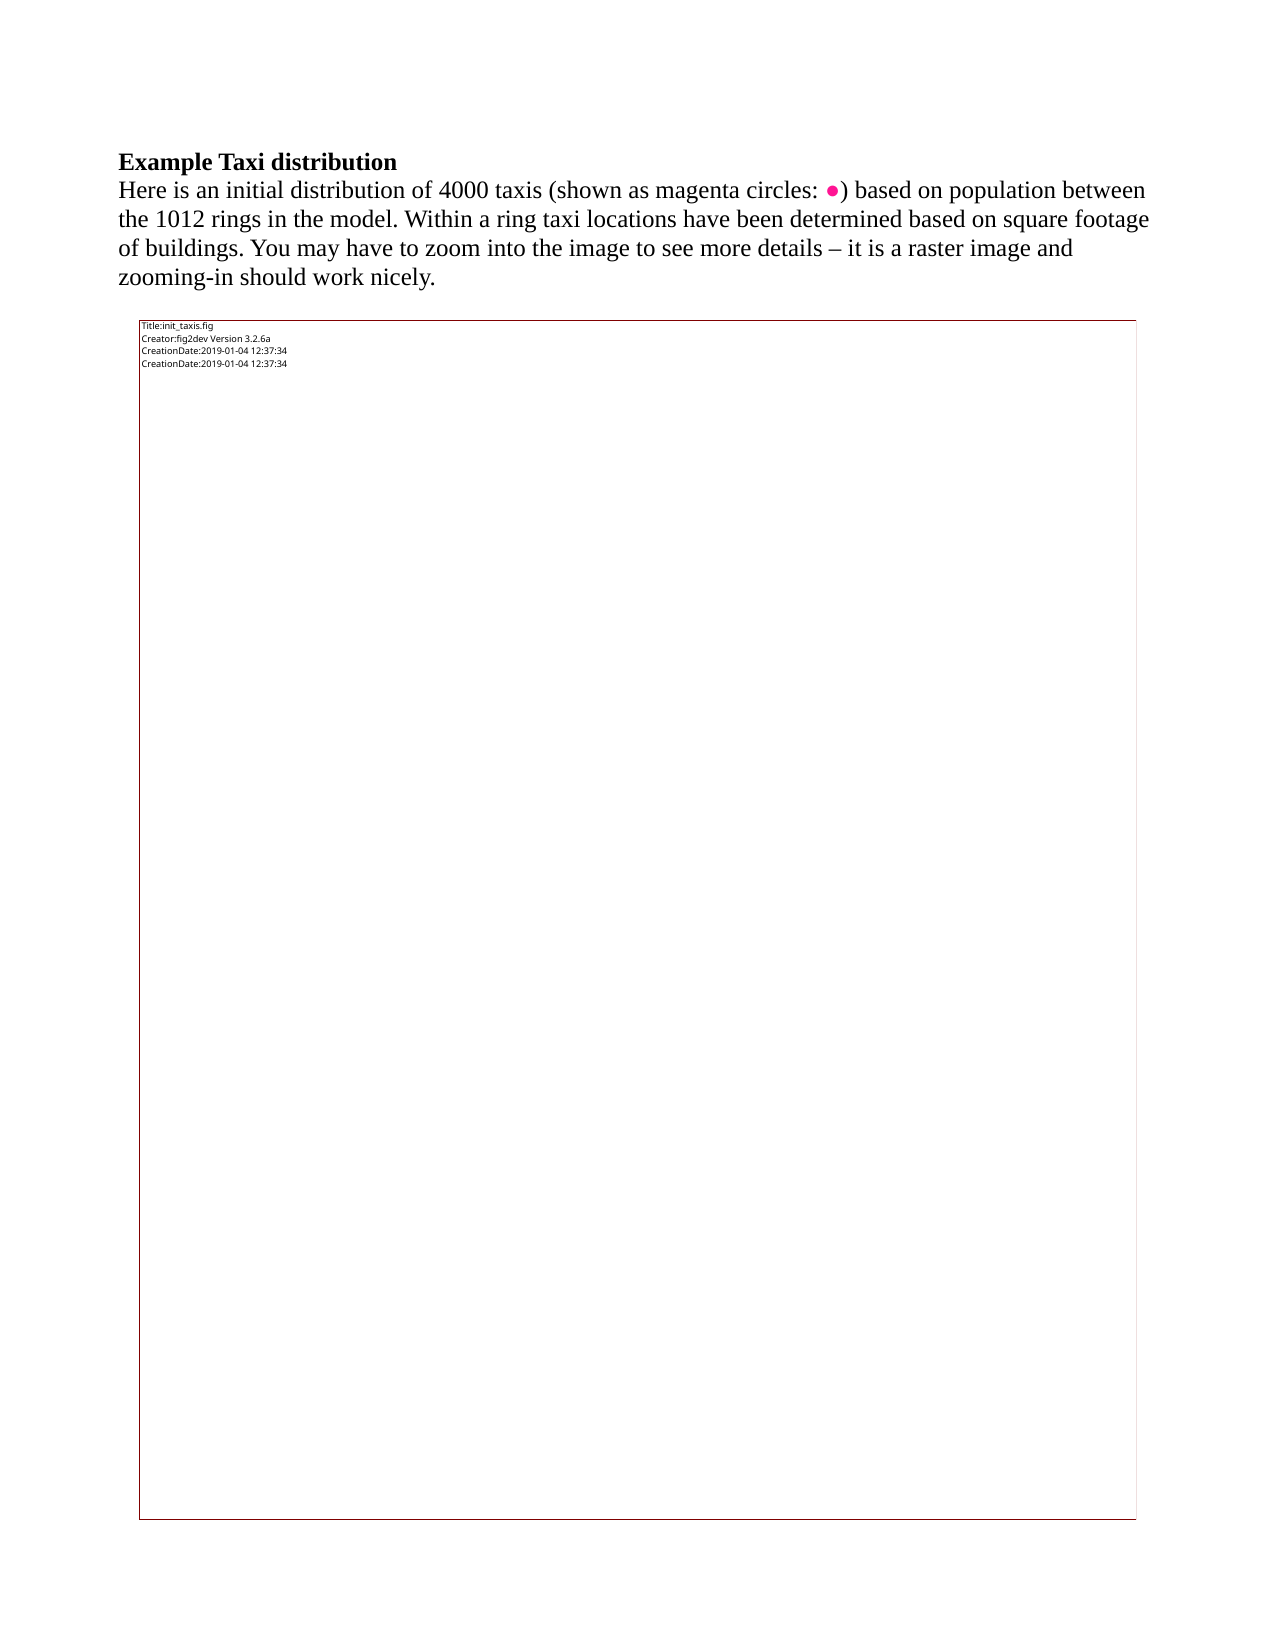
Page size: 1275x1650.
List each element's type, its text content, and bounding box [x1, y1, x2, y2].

text Example Taxi distribution [118, 147, 1157, 176]
text Here is an initial distribution of 4000 taxis (shown as magenta circles: ●) based on population between the 1012 rings in the model. Within a ring taxi locations have been determined based on square footage of buildings. You may have to zoom into the image to see more details – it is a raster image and zooming-in should work nicely. [118, 176, 1157, 291]
